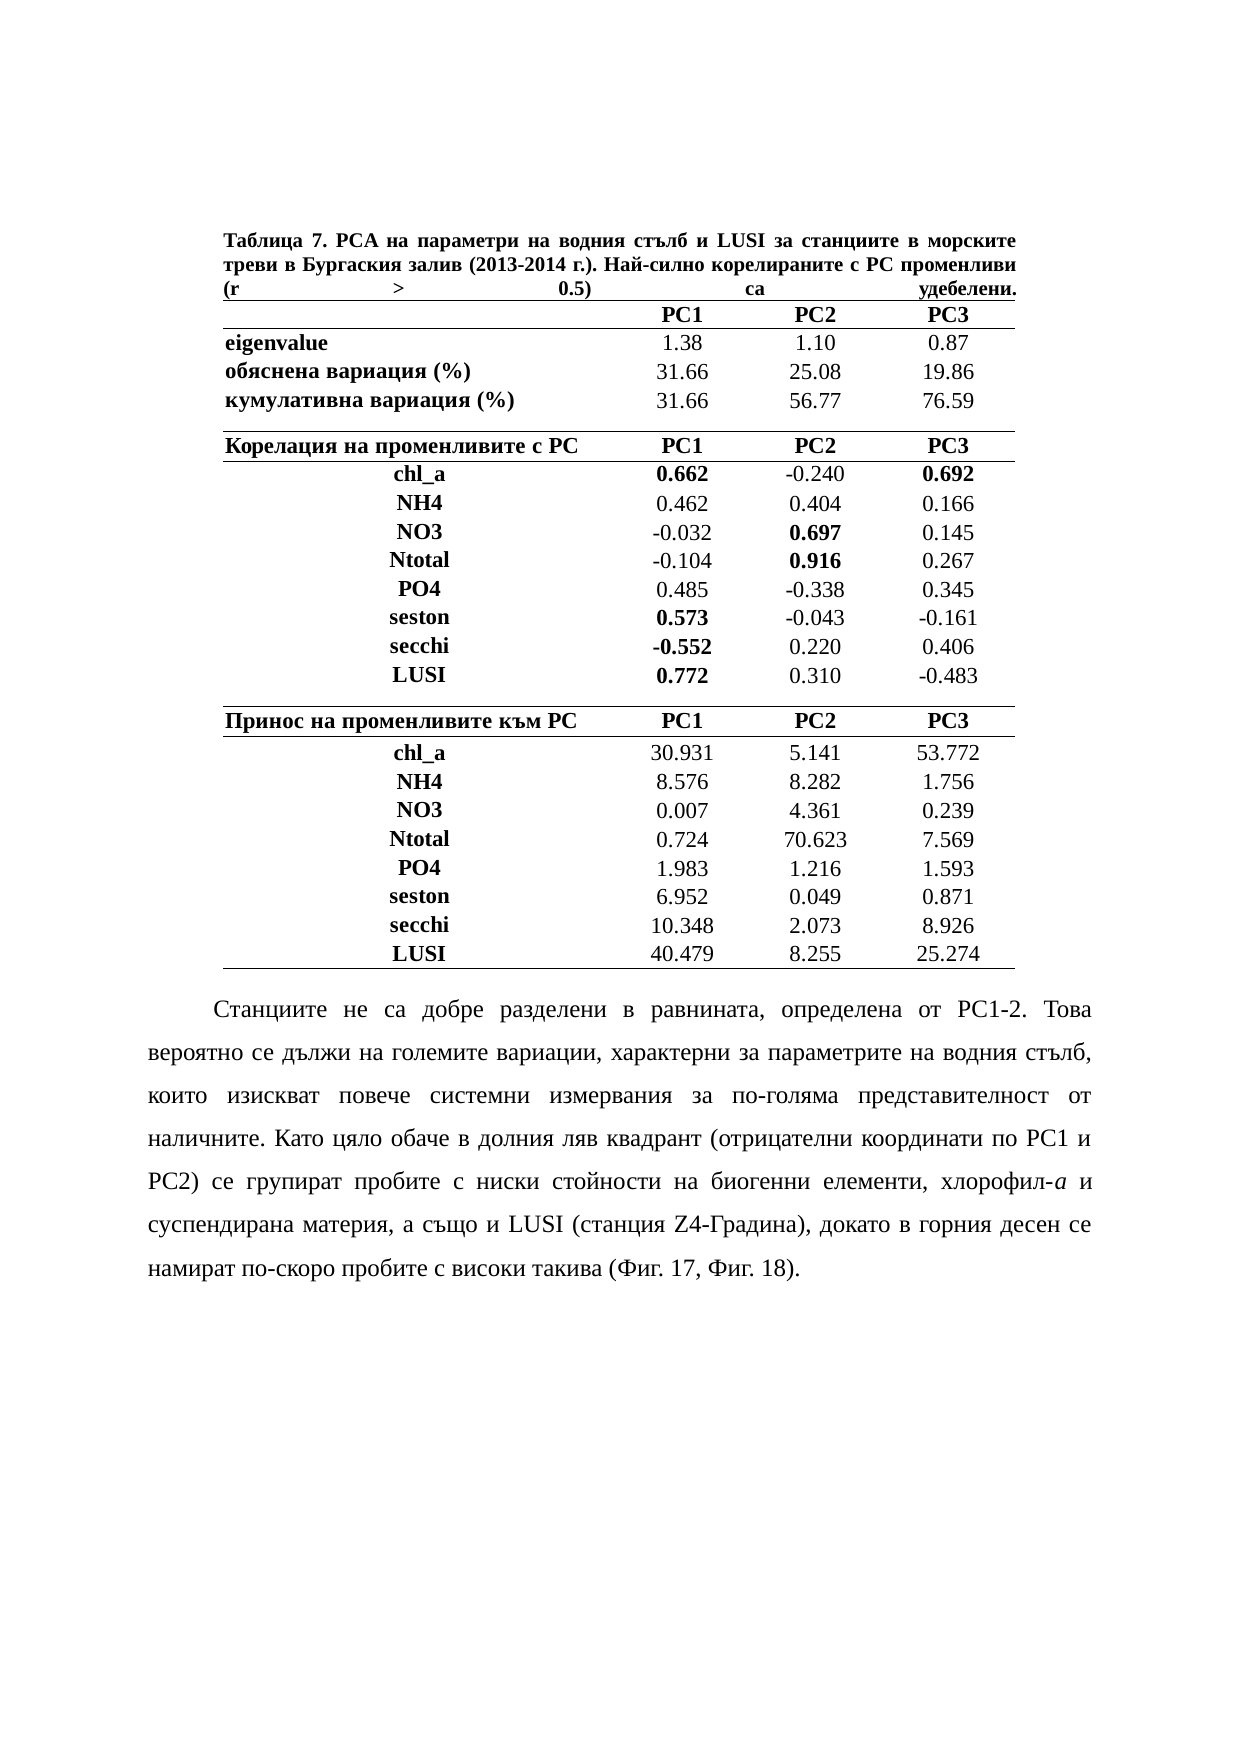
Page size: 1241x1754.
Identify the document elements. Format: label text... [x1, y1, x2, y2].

text Станциите не са добре разделени в равнината, определена от PC1-2. Това вероятно се дължи на големите вариации, характерни за параметрите на водния стълб, които изискват повече системни измервания за по-голяма представителност от наличните. Като цяло обаче в долния ляв квадрант (отрицателни координати по PC1 и PC2) се групират пробите с ниски стойности на биогенни елементи, хлорофил-а и суспендирана материя, а също и LUSI (станция Z4-Градина), докато в горния десен се намират по-скоро пробите с високи такива (Фиг. 17, Фиг. 18). [148, 994, 1093, 1281]
text Таблица 7. PCA на параметри на водния стълб и LUSI за станциите в морските треви в Бургаския залив (2013-2014 г.). Най-силно корелираните с РС променливи (r > 0.5) са удебелени. [223, 228, 1017, 971]
